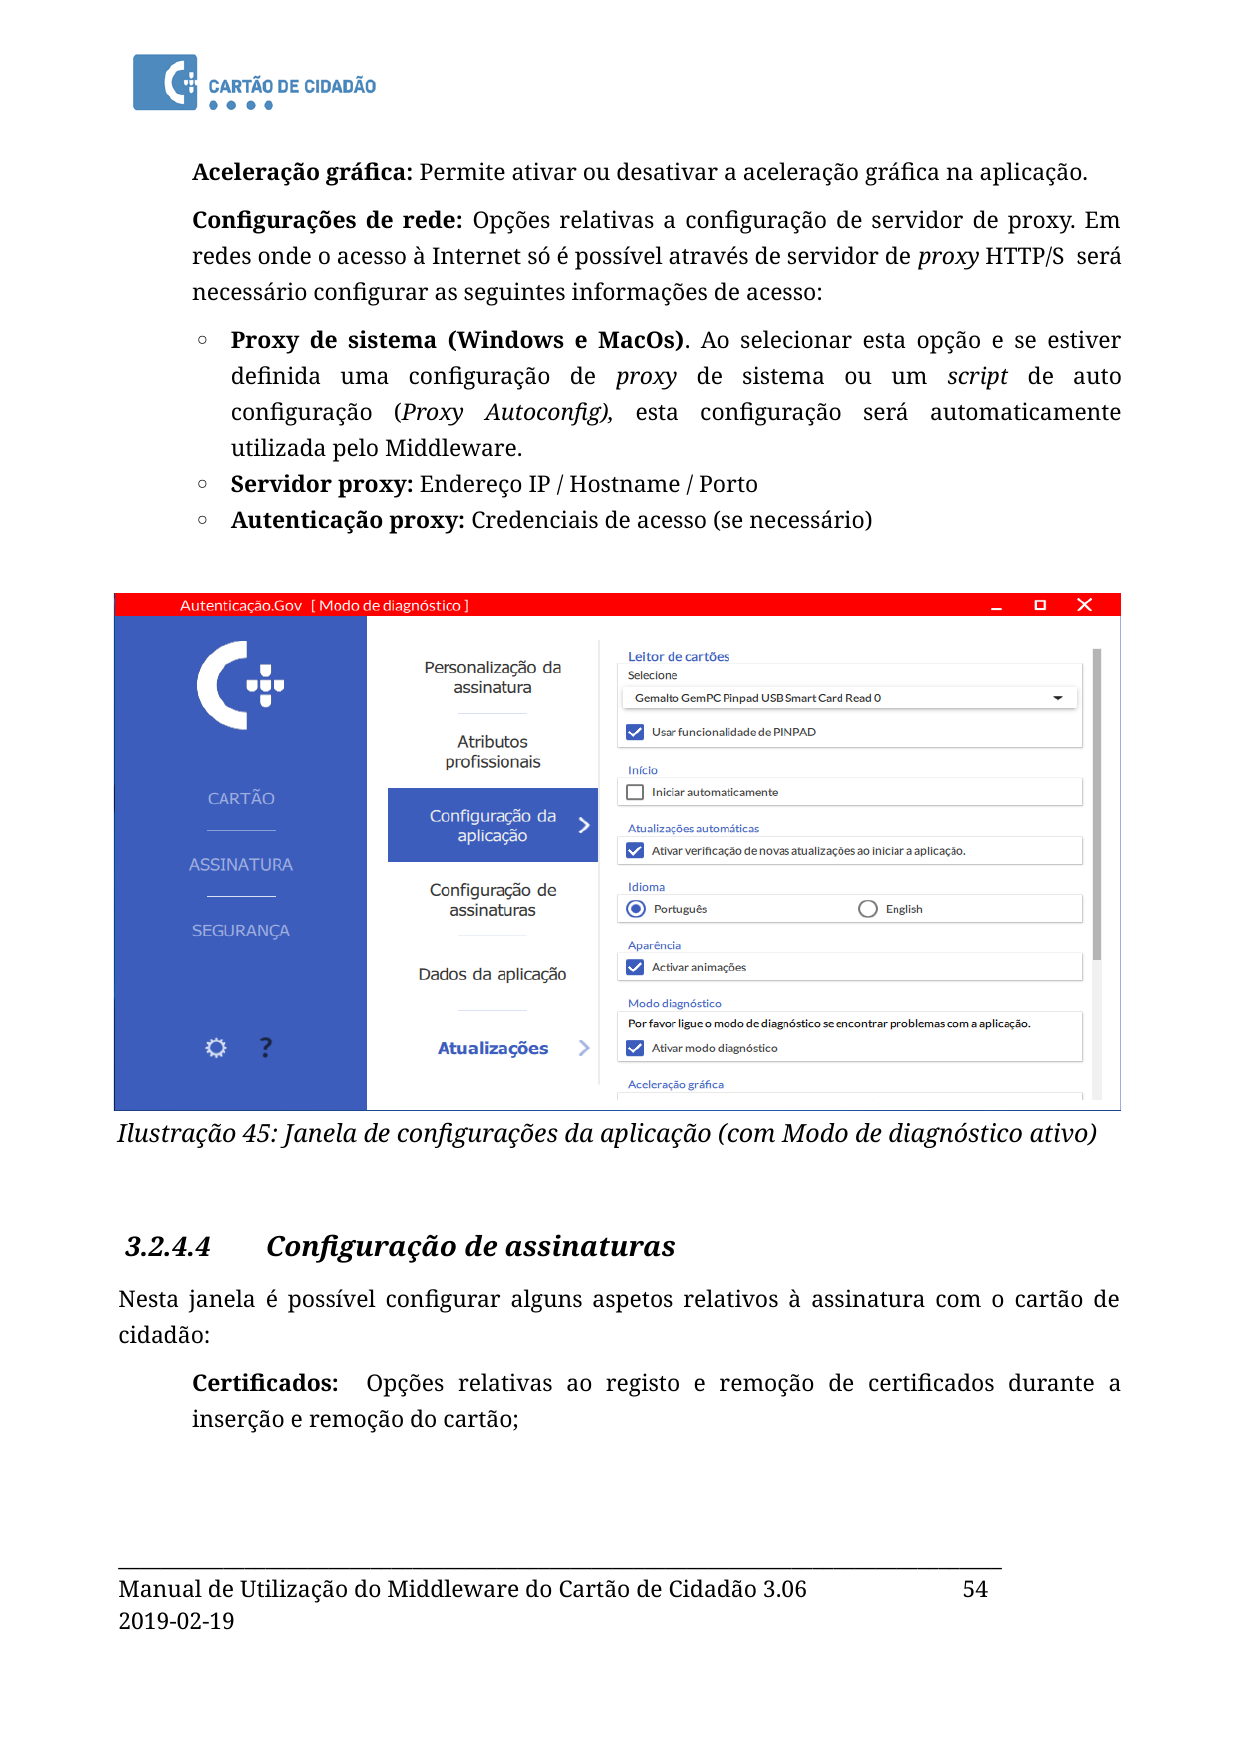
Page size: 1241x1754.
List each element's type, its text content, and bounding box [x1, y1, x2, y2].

list Servidor proxy: Endereço IP / Hostname / Porto [193, 468, 1122, 499]
subtitle Configuração de assinaturas [118, 1227, 1122, 1264]
text Ilustração 45: Janela de configurações da aplicação (com Modo de diagnóstico ativo) [117, 1111, 1118, 1150]
list Autenticação proxy: Credenciais de acesso (se necessário) [193, 504, 1122, 535]
picture [130, 47, 423, 118]
text Configurações de rede: Opções relativas a configuração de servidor de proxy. Em redes onde o acesso à Internet só é possível através de servidor de proxy HTTP/S será necessário configurar as seguintes informações de acesso: [192, 204, 1122, 307]
text Certificados: Opções relativas ao registo e remoção de certificados durante a inserção e remoção do cartão; [192, 1367, 1122, 1434]
list Proxy de sistema (Windows e MacOs). Ao selecionar esta opção e se estiver definida uma configuração de proxy de sistema ou um script de auto configuração (Proxy Autoconfig), esta configuração será automaticamente utilizada pelo Middleware. [193, 324, 1122, 463]
text Nesta janela é possível configurar alguns aspetos relativos à assinatura com o cartão de cidadão: [118, 1283, 1122, 1350]
text Aceleração gráfica: Permite ativar ou desativar a aceleração gráfica na aplicação. [192, 155, 1122, 187]
picture [113, 593, 1121, 1111]
